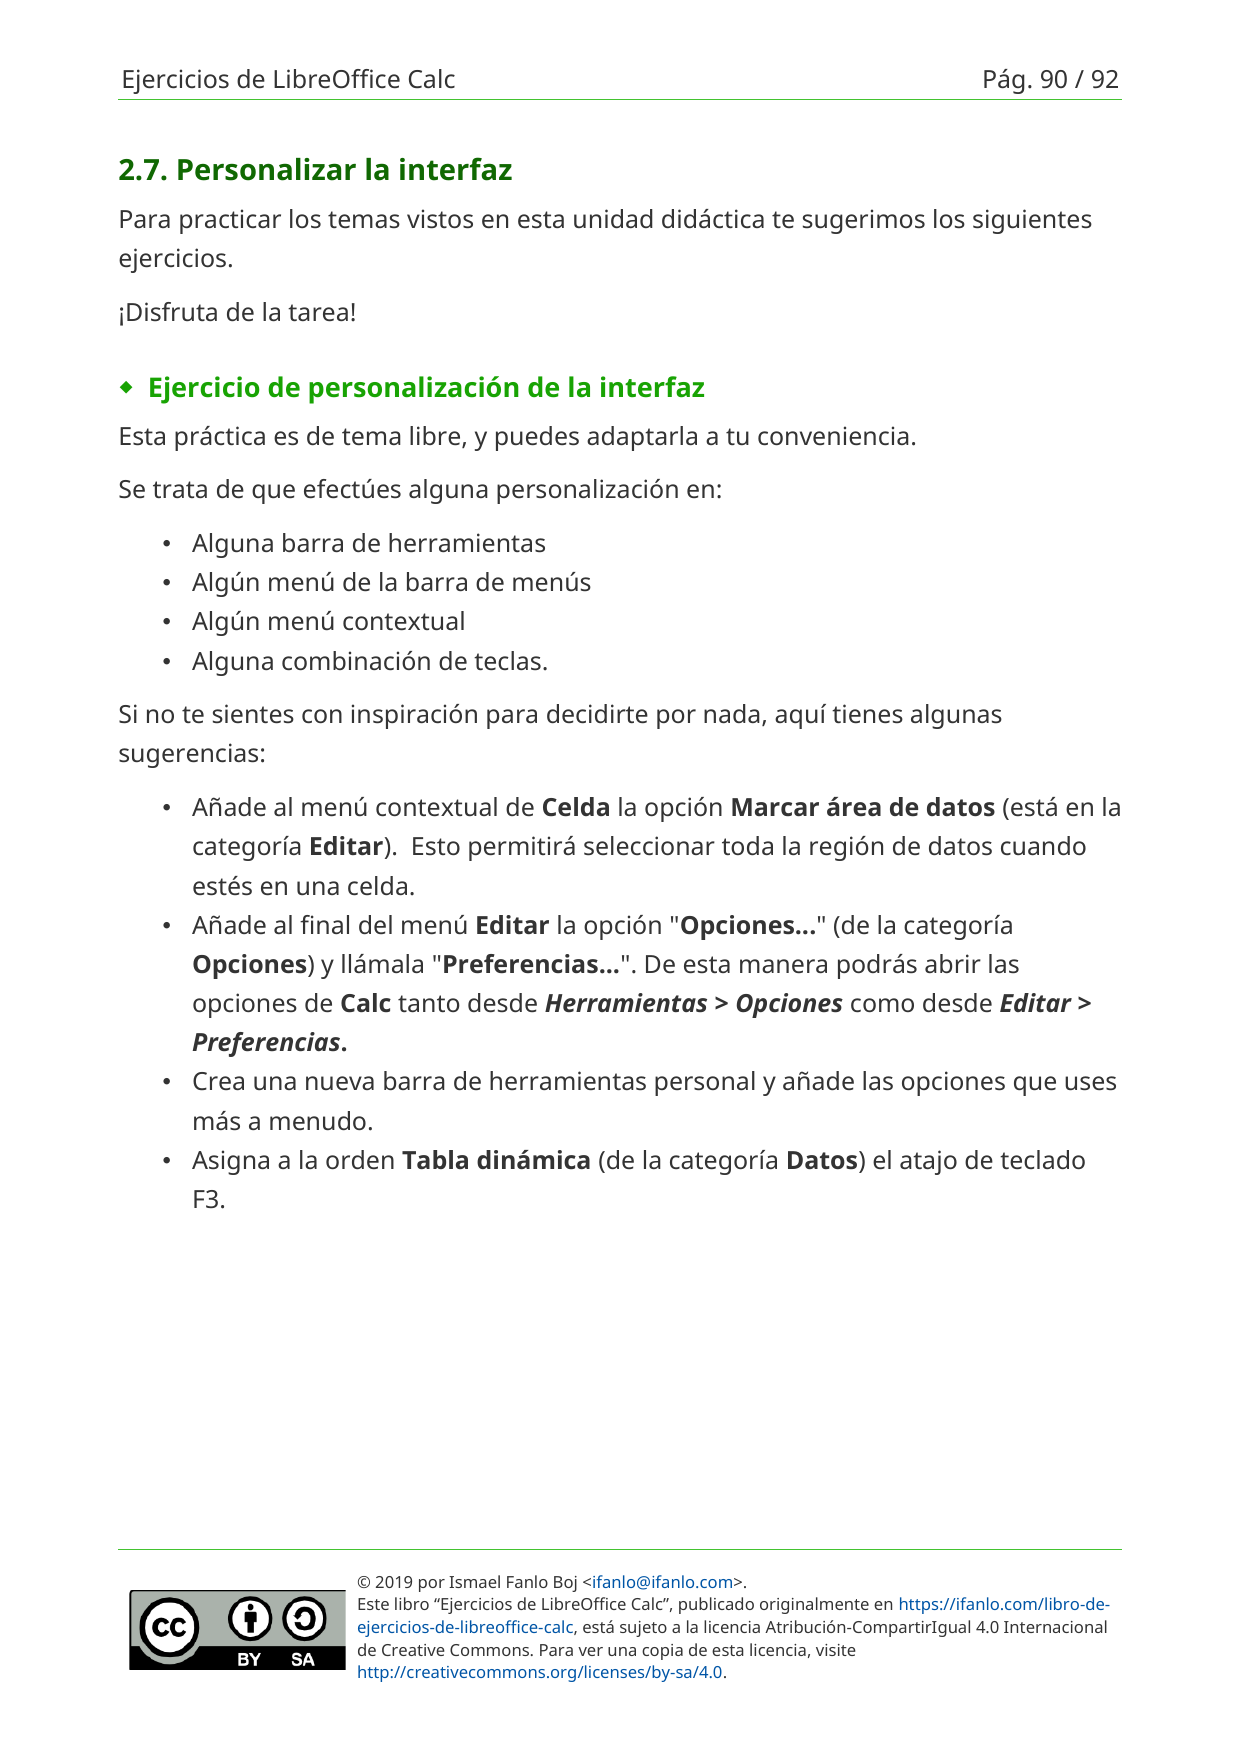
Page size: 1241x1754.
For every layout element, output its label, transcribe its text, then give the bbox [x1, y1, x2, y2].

list Alguna barra de herramientas [162, 526, 1122, 560]
list Alguna combinación de teclas. [162, 643, 1122, 677]
list Crea una nueva barra de herramientas personal y añade las opciones que uses más a menudo. [162, 1064, 1122, 1137]
text Se trata de que efectúes alguna personalización en: [118, 472, 1122, 506]
list Asigna a la orden Tabla dinámica (de la categoría Datos) el atajo de teclado F3. [162, 1142, 1122, 1216]
text Para practicar los temas vistos en esta unidad didáctica te sugerimos los siguientes ejercicios. [118, 201, 1122, 274]
text Si no te sientes con inspiración para decidirte por nada, aquí tienes algunas sugerencias: [118, 697, 1122, 770]
list Algún menú contextual [162, 604, 1122, 638]
picture [129, 1590, 346, 1670]
subtitle 2.7. Personalizar la interfaz [118, 149, 1122, 189]
list Algún menú de la barra de menús [162, 565, 1122, 599]
list Añade al final del menú Editar la opción "Opciones..." (de la categoría Opciones) y llámala "Preferencias...". De esta manera podrás abrir las opciones de Calc tanto desde Herramientas > Opciones como desde Editar > Preferencias. [162, 907, 1122, 1059]
text Esta práctica es de tema libre, y puedes adaptarla a tu conveniencia. [118, 418, 1122, 452]
subtitle Ejercicio de personalización de la interfaz [118, 369, 1122, 406]
text ¡Disfruta de la tarea! [118, 294, 1122, 328]
list Añade al menú contextual de Celda la opción Marcar área de datos (está en la categoría Editar). Esto permitirá seleccionar toda la región de datos cuando estés en una celda. [162, 790, 1122, 902]
